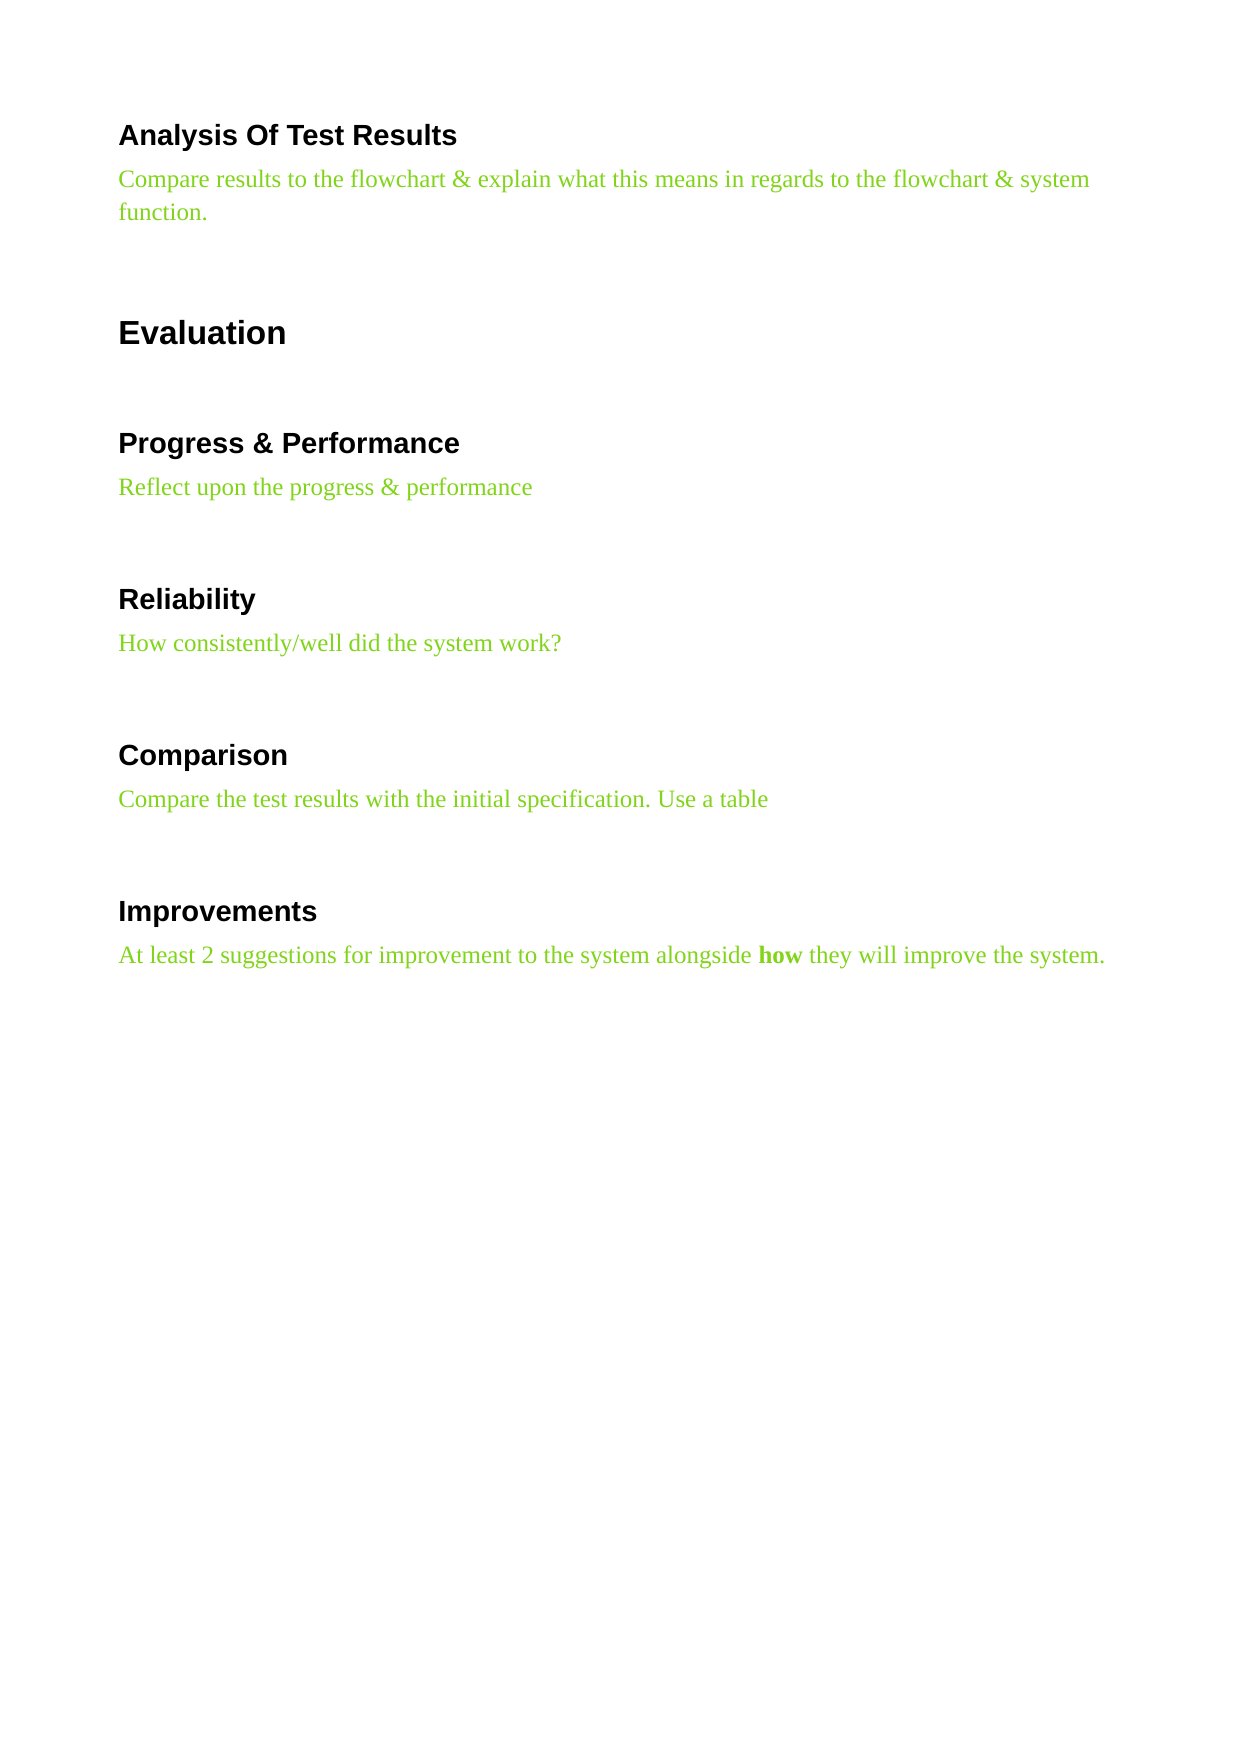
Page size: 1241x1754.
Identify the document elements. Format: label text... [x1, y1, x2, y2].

subtitle Improvements [118, 894, 1122, 927]
text Compare results to the flowchart & explain what this means in regards to the flowchart & system function. [118, 164, 1122, 226]
text At least 2 suggestions for improvement to the system alongside how they will improve the system. [118, 940, 1122, 969]
subtitle Evaluation [118, 313, 1122, 352]
subtitle Comparison [118, 738, 1122, 772]
text How consistently/well did the system work? [118, 628, 1122, 657]
text Reflect upon the progress & performance [118, 472, 1122, 501]
subtitle Reliability [118, 582, 1122, 616]
text Compare the test results with the initial specification. Use a table [118, 784, 1122, 813]
subtitle Progress & Performance [118, 426, 1122, 460]
subtitle Analysis Of Test Results [118, 118, 1122, 152]
